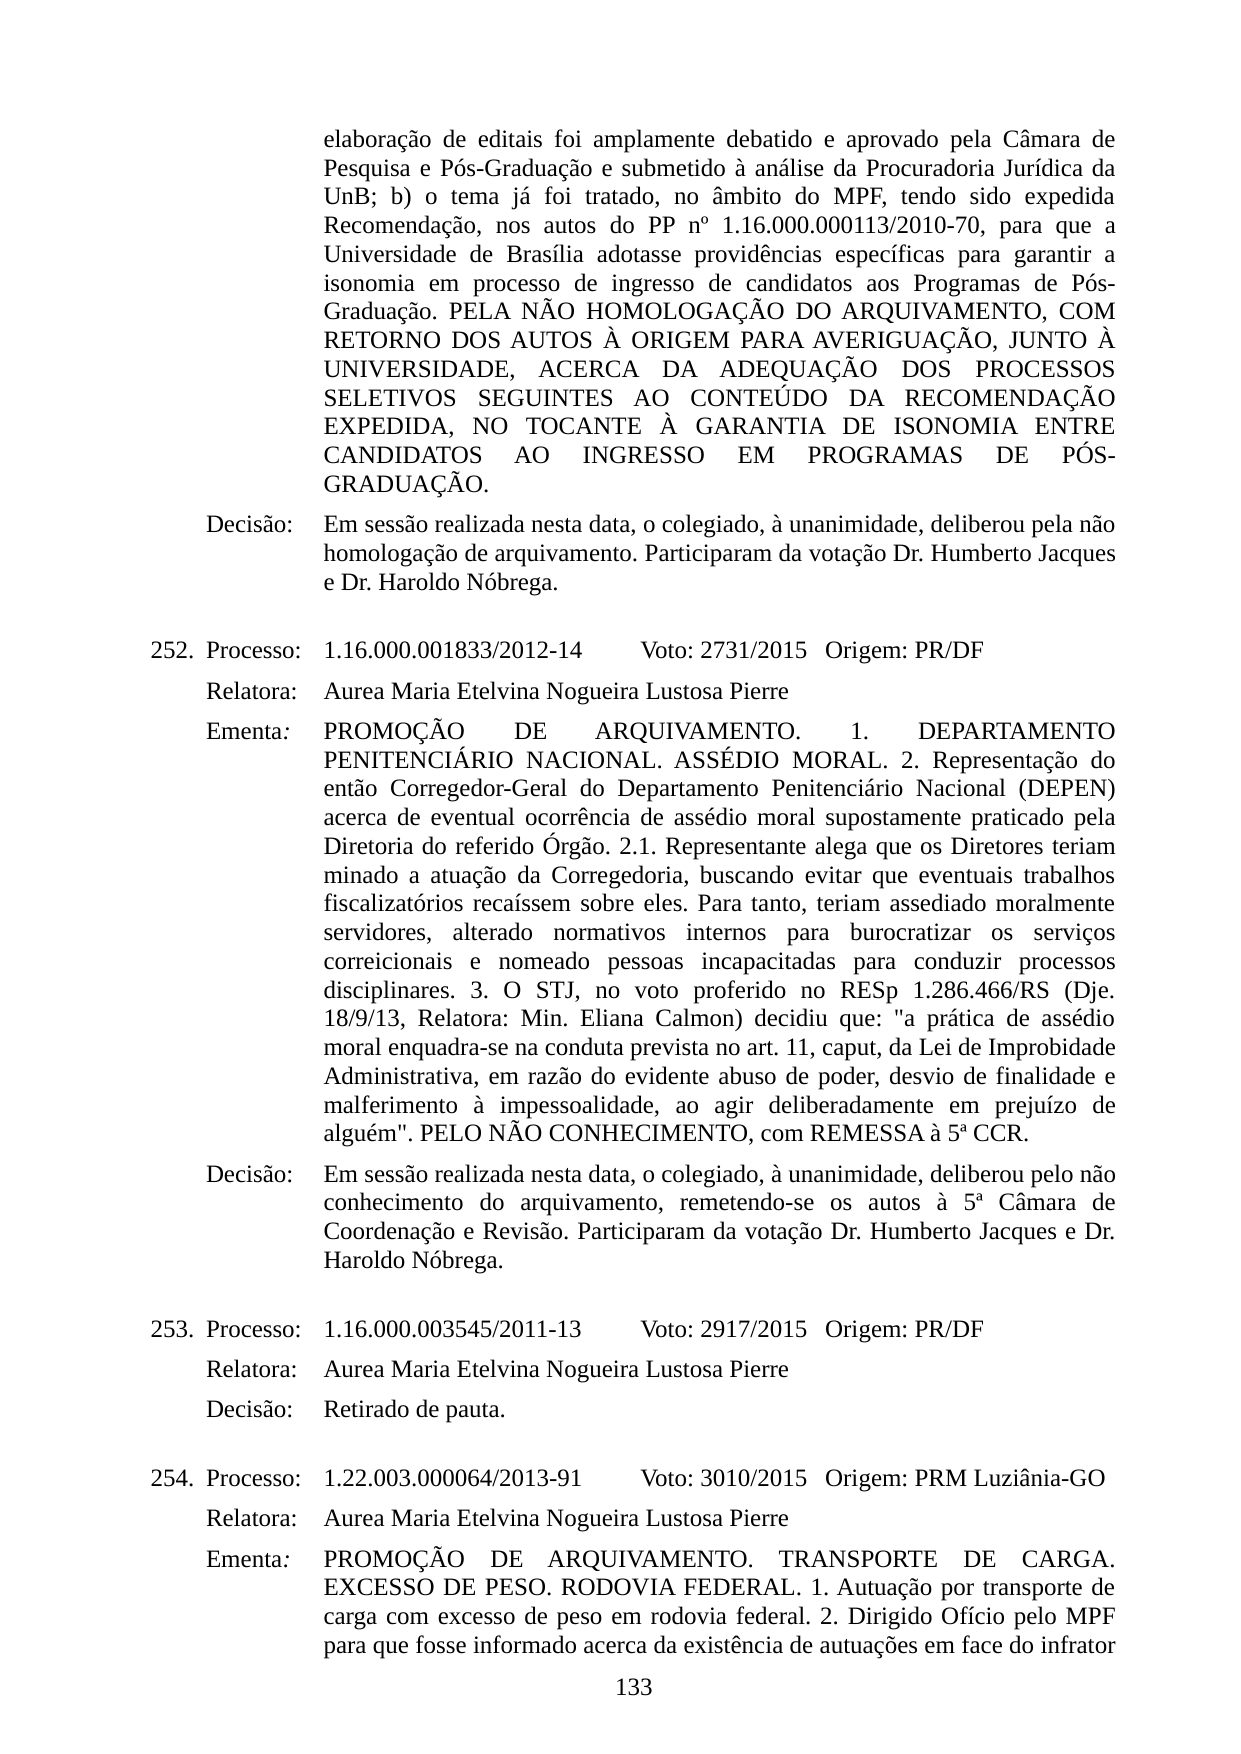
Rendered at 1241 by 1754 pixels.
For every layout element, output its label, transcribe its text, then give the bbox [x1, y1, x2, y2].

table_header 1.16.000.001833/2012-14 [318, 630, 634, 670]
table_header 254. [145, 1458, 200, 1498]
table_cell Relatora: [200, 1348, 318, 1388]
table_header 252. [145, 630, 200, 670]
table_cell [145, 1538, 200, 1664]
table_header 1.16.000.003545/2011-13 [318, 1308, 634, 1348]
table_cell [145, 1498, 200, 1538]
table_header Processo: [200, 1308, 318, 1348]
table_cell [145, 503, 200, 601]
table_cell Retirado de pauta. [318, 1389, 1122, 1429]
table_header Voto: 2731/2015 [635, 630, 819, 670]
table_cell [145, 1348, 200, 1388]
table_cell Decisão: [200, 503, 318, 601]
table_header Origem: PR/DF [819, 630, 1122, 670]
table_cell Em sessão realizada nesta data, o colegiado, à unanimidade, deliberou pelo não conhecimento do arquivamento, remetendo-se os autos à 5ª Câmara de Coordenação e Revisão. Participaram da votação Dr. Humberto Jacques e Dr. Haroldo Nóbrega. [318, 1153, 1122, 1279]
table_cell Ementa: [200, 710, 318, 1153]
table_cell [145, 1389, 200, 1429]
table_cell [145, 1153, 200, 1279]
table_header Origem: PR/DF [819, 1308, 1122, 1348]
table_header Voto: 3010/2015 [635, 1458, 819, 1498]
table_cell Relatora: [200, 670, 318, 710]
table_header Origem: PRM Luziânia-GO [819, 1458, 1122, 1498]
table_cell [145, 118, 200, 503]
table_cell Aurea Maria Etelvina Nogueira Lustosa Pierre [318, 670, 1122, 710]
table_header Processo: [200, 630, 318, 670]
table_cell [145, 670, 200, 710]
table_cell PROMOÇÃO DE ARQUIVAMENTO. TRANSPORTE DE CARGA. EXCESSO DE PESO. RODOVIA FEDERAL. 1. Autuação por transporte de carga com excesso de peso em rodovia federal. 2. Dirigido Ofício pelo MPF para que fosse informado acerca da existência de autuações em face do infrator [318, 1538, 1122, 1664]
table_cell Em sessão realizada nesta data, o colegiado, à unanimidade, deliberou pela não homologação de arquivamento. Participaram da votação Dr. Humberto Jacques e Dr. Haroldo Nóbrega. [318, 503, 1122, 601]
table_cell elaboração de editais foi amplamente debatido e aprovado pela Câmara de Pesquisa e Pós-Graduação e submetido à análise da Procuradoria Jurídica da UnB; b) o tema já foi tratado, no âmbito do MPF, tendo sido expedida Recomendação, nos autos do PP nº 1.16.000.000113/2010-70, para que a Universidade de Brasília adotasse providências específicas para garantir a isonomia em processo de ingresso de candidatos aos Programas de Pós-Graduação. PELA NÃO HOMOLOGAÇÃO DO ARQUIVAMENTO, COM RETORNO DOS AUTOS À ORIGEM PARA AVERIGUAÇÃO, JUNTO À UNIVERSIDADE, ACERCA DA ADEQUAÇÃO DOS PROCESSOS SELETIVOS SEGUINTES AO CONTEÚDO DA RECOMENDAÇÃO EXPEDIDA, NO TOCANTE À GARANTIA DE ISONOMIA ENTRE CANDIDATOS AO INGRESSO EM PROGRAMAS DE PÓS-GRADUAÇÃO. [318, 118, 1122, 503]
table_cell [145, 710, 200, 1153]
table_cell Aurea Maria Etelvina Nogueira Lustosa Pierre [318, 1498, 1122, 1538]
table_header 1.22.003.000064/2013-91 [318, 1458, 634, 1498]
table_cell Decisão: [200, 1389, 318, 1429]
table_header Voto: 2917/2015 [635, 1308, 819, 1348]
table_header 253. [145, 1308, 200, 1348]
table_cell Aurea Maria Etelvina Nogueira Lustosa Pierre [318, 1348, 1122, 1388]
table_cell Relatora: [200, 1498, 318, 1538]
table_cell PROMOÇÃO DE ARQUIVAMENTO. 1. DEPARTAMENTO PENITENCIÁRIO NACIONAL. ASSÉDIO MORAL. 2. Representação do então Corregedor-Geral do Departamento Penitenciário Nacional (DEPEN) acerca de eventual ocorrência de assédio moral supostamente praticado pela Diretoria do referido Órgão. 2.1. Representante alega que os Diretores teriam minado a atuação da Corregedoria, buscando evitar que eventuais trabalhos fiscalizatórios recaíssem sobre eles. Para tanto, teriam assediado moralmente servidores, alterado normativos internos para burocratizar os serviços correicionais e nomeado pessoas incapacitadas para conduzir processos disciplinares. 3. O STJ, no voto proferido no RESp 1.286.466/RS (Dje. 18/9/13, Relatora: Min. Eliana Calmon) decidiu que: "a prática de assédio moral enquadra-se na conduta prevista no art. 11, caput, da Lei de Improbidade Administrativa, em razão do evidente abuso de poder, desvio de finalidade e malferimento à impessoalidade, ao agir deliberadamente em prejuízo de alguém". PELO NÃO CONHECIMENTO, com REMESSA à 5ª CCR. [318, 710, 1122, 1153]
table_cell Ementa: [200, 1538, 318, 1664]
table_cell [200, 118, 318, 503]
table_cell Decisão: [200, 1153, 318, 1279]
table_header Processo: [200, 1458, 318, 1498]
